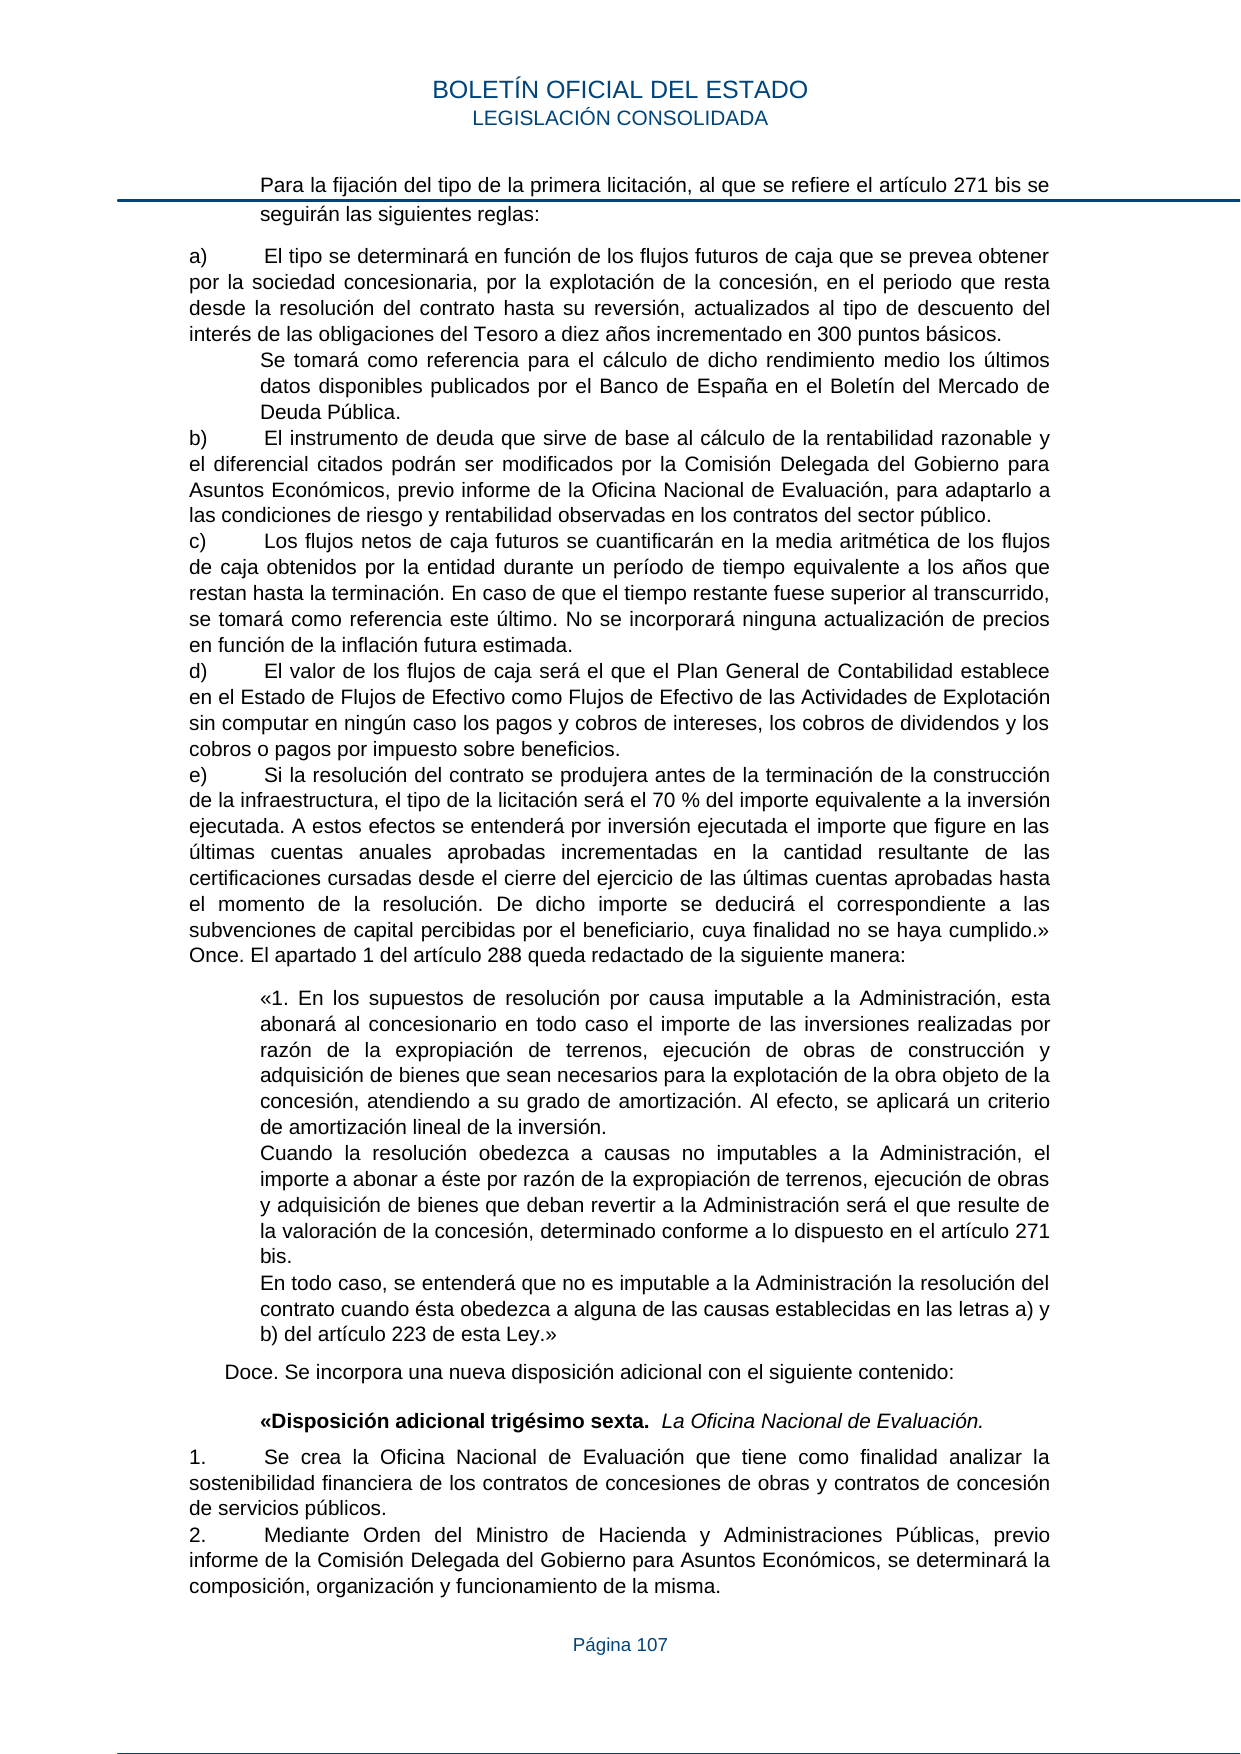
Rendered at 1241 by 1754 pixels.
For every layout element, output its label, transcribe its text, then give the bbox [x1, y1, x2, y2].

text Cuando la resolución obedezca a causas no imputables a la Administración, el importe a abonar a éste por razón de la expropiación de terrenos, ejecución de obras y adquisición de bienes que deban revertir a la Administración será el que resulte de la valoración de la concesión, determinado conforme a lo dispuesto en el artículo 271 bis. [260, 1141, 1051, 1268]
text Doce. Se incorpora una nueva disposición adicional con el siguiente contenido: [224, 1359, 1051, 1383]
list Se crea la Oficina Nacional de Evaluación que tiene como finalidad analizar la sostenibilidad financiera de los contratos de concesiones de obras y contratos de concesión de servicios públicos. [189, 1444, 1051, 1520]
list Mediante Orden del Ministro de Hacienda y Administraciones Públicas, previo informe de la Comisión Delegada del Gobierno para Asuntos Económicos, se determinará la composición, organización y funcionamiento de la misma. [189, 1522, 1051, 1598]
text seguirán las siguientes reglas: [260, 202, 1051, 226]
list Los flujos netos de caja futuros se cuantificarán en la media aritmética de los flujos de caja obtenidos por la entidad durante un período de tiempo equivalente a los años que restan hasta la terminación. En caso de que el tiempo restante fuese superior al transcurrido, se tomará como referencia este último. No se incorporará ninguna actualización de precios en función de la inflación futura estimada. [189, 529, 1051, 657]
list El tipo se determinará en función de los flujos futuros de caja que se prevea obtener por la sociedad concesionaria, por la explotación de la concesión, en el periodo que resta desde la resolución del contrato hasta su reversión, actualizados al tipo de descuento del interés de las obligaciones del Tesoro a diez años incrementado en 300 puntos básicos. [189, 244, 1051, 346]
list El instrumento de deuda que sirve de base al cálculo de la rentabilidad razonable y el diferencial citados podrán ser modificados por la Comisión Delegada del Gobierno para Asuntos Económicos, previo informe de la Oficina Nacional de Evaluación, para adaptarlo a las condiciones de riesgo y rentabilidad observadas en los contratos del sector público. [189, 426, 1051, 527]
text Se tomará como referencia para el cálculo de dicho rendimiento medio los últimos datos disponibles publicados por el Banco de España en el Boletín del Mercado de Deuda Pública. [260, 348, 1051, 423]
text Para la fijación del tipo de la primera licitación, al que se refiere el artículo 271 bis se [260, 173, 1051, 199]
text «1. En los supuestos de resolución por causa imputable a la Administración, esta abonará al concesionario en todo caso el importe de las inversiones realizadas por razón de la expropiación de terrenos, ejecución de obras de construcción y adquisición de bienes que sean necesarios para la explotación de la obra objeto de la concesión, atendiendo a su grado de amortización. Al efecto, se aplicará un criterio de amortización lineal de la inversión. [260, 986, 1051, 1139]
list El valor de los flujos de caja será el que el Plan General de Contabilidad establece en el Estado de Flujos de Efectivo como Flujos de Efectivo de las Actividades de Explotación sin computar en ningún caso los pagos y cobros de intereses, los cobros de dividendos y los cobros o pagos por impuesto sobre beneficios. [189, 659, 1051, 760]
text En todo caso, se entenderá que no es imputable a la Administración la resolución del contrato cuando ésta obedezca a alguna de las causas establecidas en las letras a) y b) del artículo 223 de esta Ley.» [260, 1271, 1051, 1346]
list Si la resolución del contrato se produjera antes de la terminación de la construcción de la infraestructura, el tipo de la licitación será el 70 % del importe equivalente a la inversión ejecutada. A estos efectos se entenderá por inversión ejecutada el importe que figure en las últimas cuentas anuales aprobadas incrementadas en la cantidad resultante de las certificaciones cursadas desde el cierre del ejercicio de las últimas cuentas aprobadas hasta el momento de la resolución. De dicho importe se deducirá el correspondiente a las subvenciones de capital percibidas por el beneficiario, cuya finalidad no se haya cumplido.» Once. El apartado 1 del artículo 288 queda redactado de la siguiente manera: [189, 762, 1051, 967]
text «Disposición adicional trigésimo sexta. La Oficina Nacional de Evaluación. [260, 1409, 1051, 1433]
